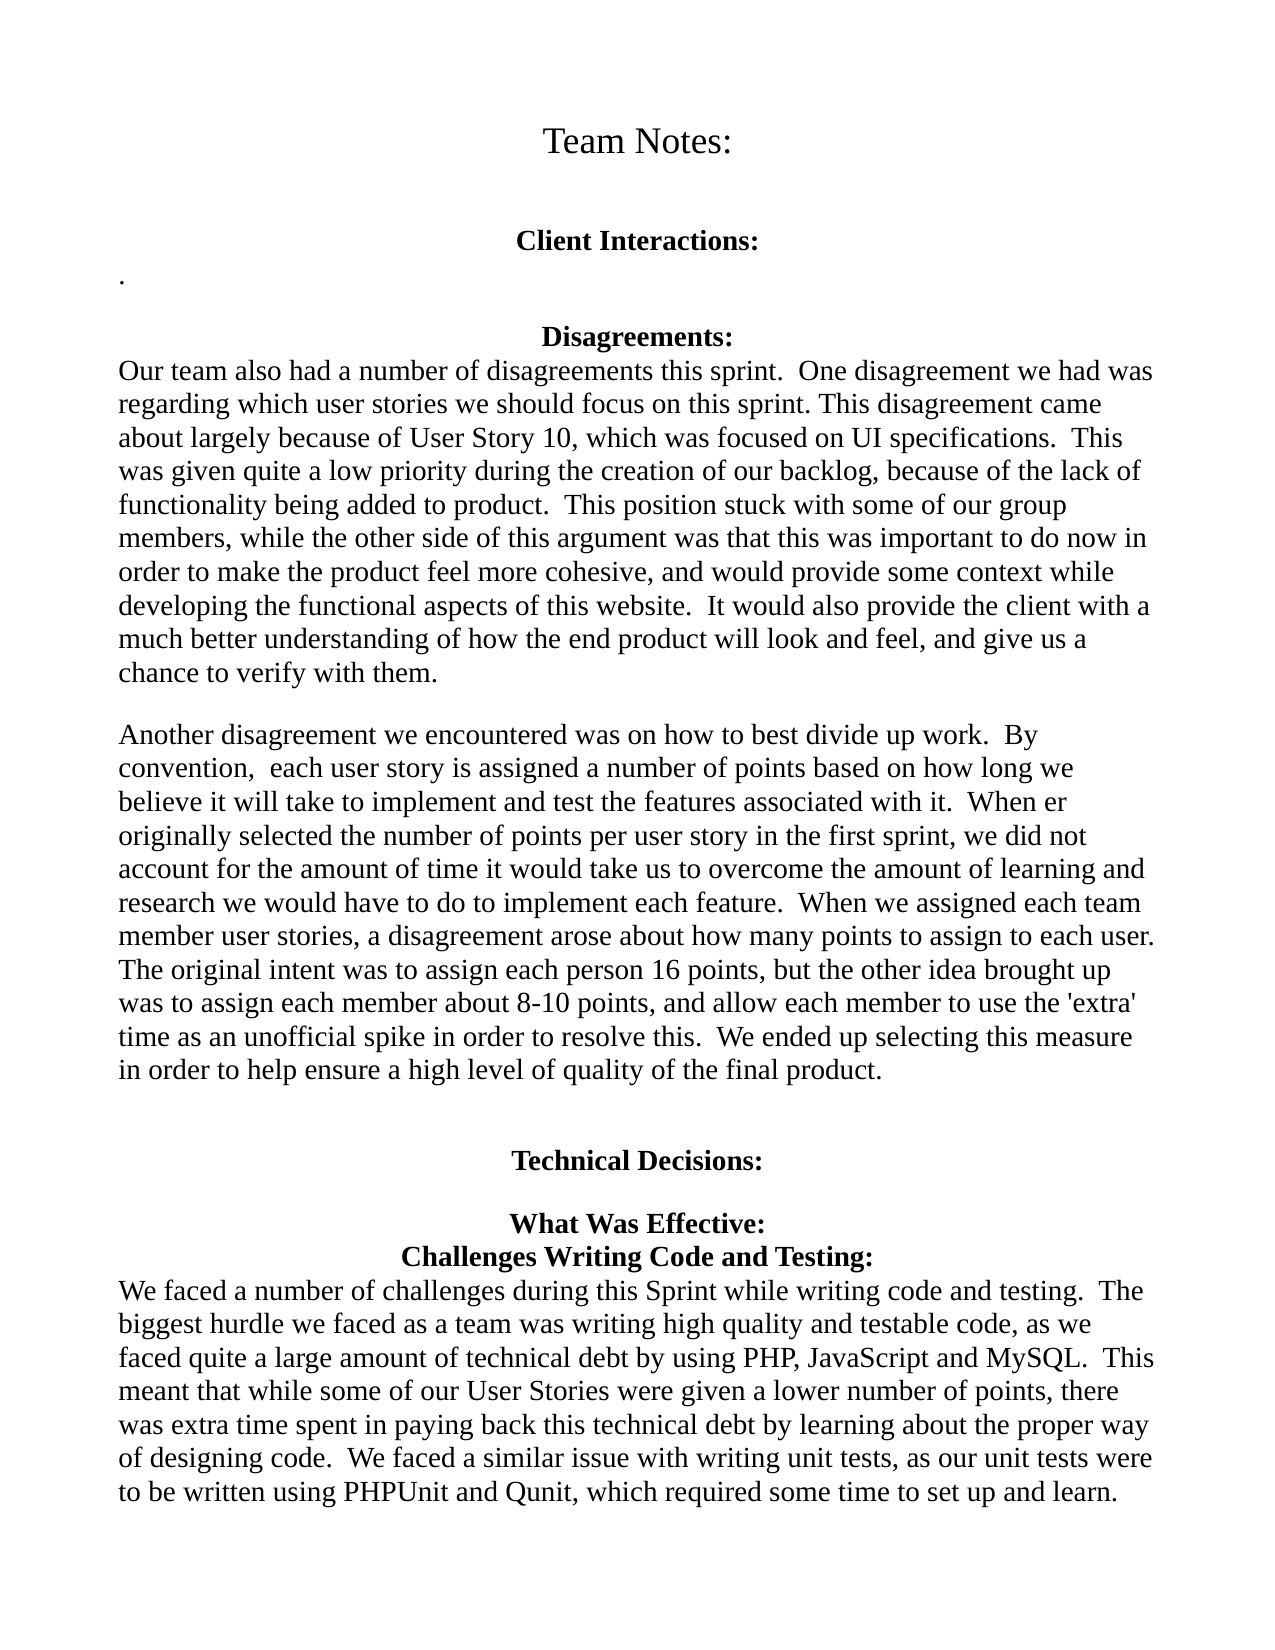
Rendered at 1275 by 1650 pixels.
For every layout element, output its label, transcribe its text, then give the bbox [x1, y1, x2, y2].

text What Was Effective: [118, 1206, 1157, 1239]
text Challenges Writing Code and Testing: [118, 1239, 1157, 1273]
text . [118, 257, 1157, 291]
text Client Interactions: [118, 223, 1157, 257]
text Technical Decisions: [118, 1143, 1157, 1177]
text Team Notes: [118, 118, 1157, 161]
text Disagreements: [118, 319, 1157, 353]
text Another disagreement we encountered was on how to best divide up work. By convention, each user story is assigned a number of points based on how long we believe it will take to implement and test the features associated with it. When er originally selected the number of points per user story in the first sprint, we did not account for the amount of time it would take us to overcome the amount of learning and research we would have to do to implement each feature. When we assigned each team member user stories, a disagreement arose about how many points to assign to each user. The original intent was to assign each person 16 points, but the other idea brought up was to assign each member about 8-10 points, and allow each member to use the 'extra' time as an unofficial spike in order to resolve this. We ended up selecting this measure in order to help ensure a high level of quality of the final product. [118, 717, 1157, 1086]
text We faced a number of challenges during this Sprint while writing code and testing. The biggest hurdle we faced as a team was writing high quality and testable code, as we faced quite a large amount of technical debt by using PHP, JavaScript and MySQL. This meant that while some of our User Stories were given a lower number of points, there was extra time spent in paying back this technical debt by learning about the proper way of designing code. We faced a similar issue with writing unit tests, as our unit tests were to be written using PHPUnit and Qunit, which required some time to set up and learn. [118, 1273, 1157, 1508]
text Our team also had a number of disagreements this sprint. One disagreement we had was regarding which user stories we should focus on this sprint. This disagreement came about largely because of User Story 10, which was focused on UI specifications. This was given quite a low priority during the creation of our backlog, because of the lack of functionality being added to product. This position stuck with some of our group members, while the other side of this argument was that this was important to do now in order to make the product feel more cohesive, and would provide some context while developing the functional aspects of this website. It would also provide the client with a much better understanding of how the end product will look and feel, and give us a chance to verify with them. [118, 353, 1157, 688]
